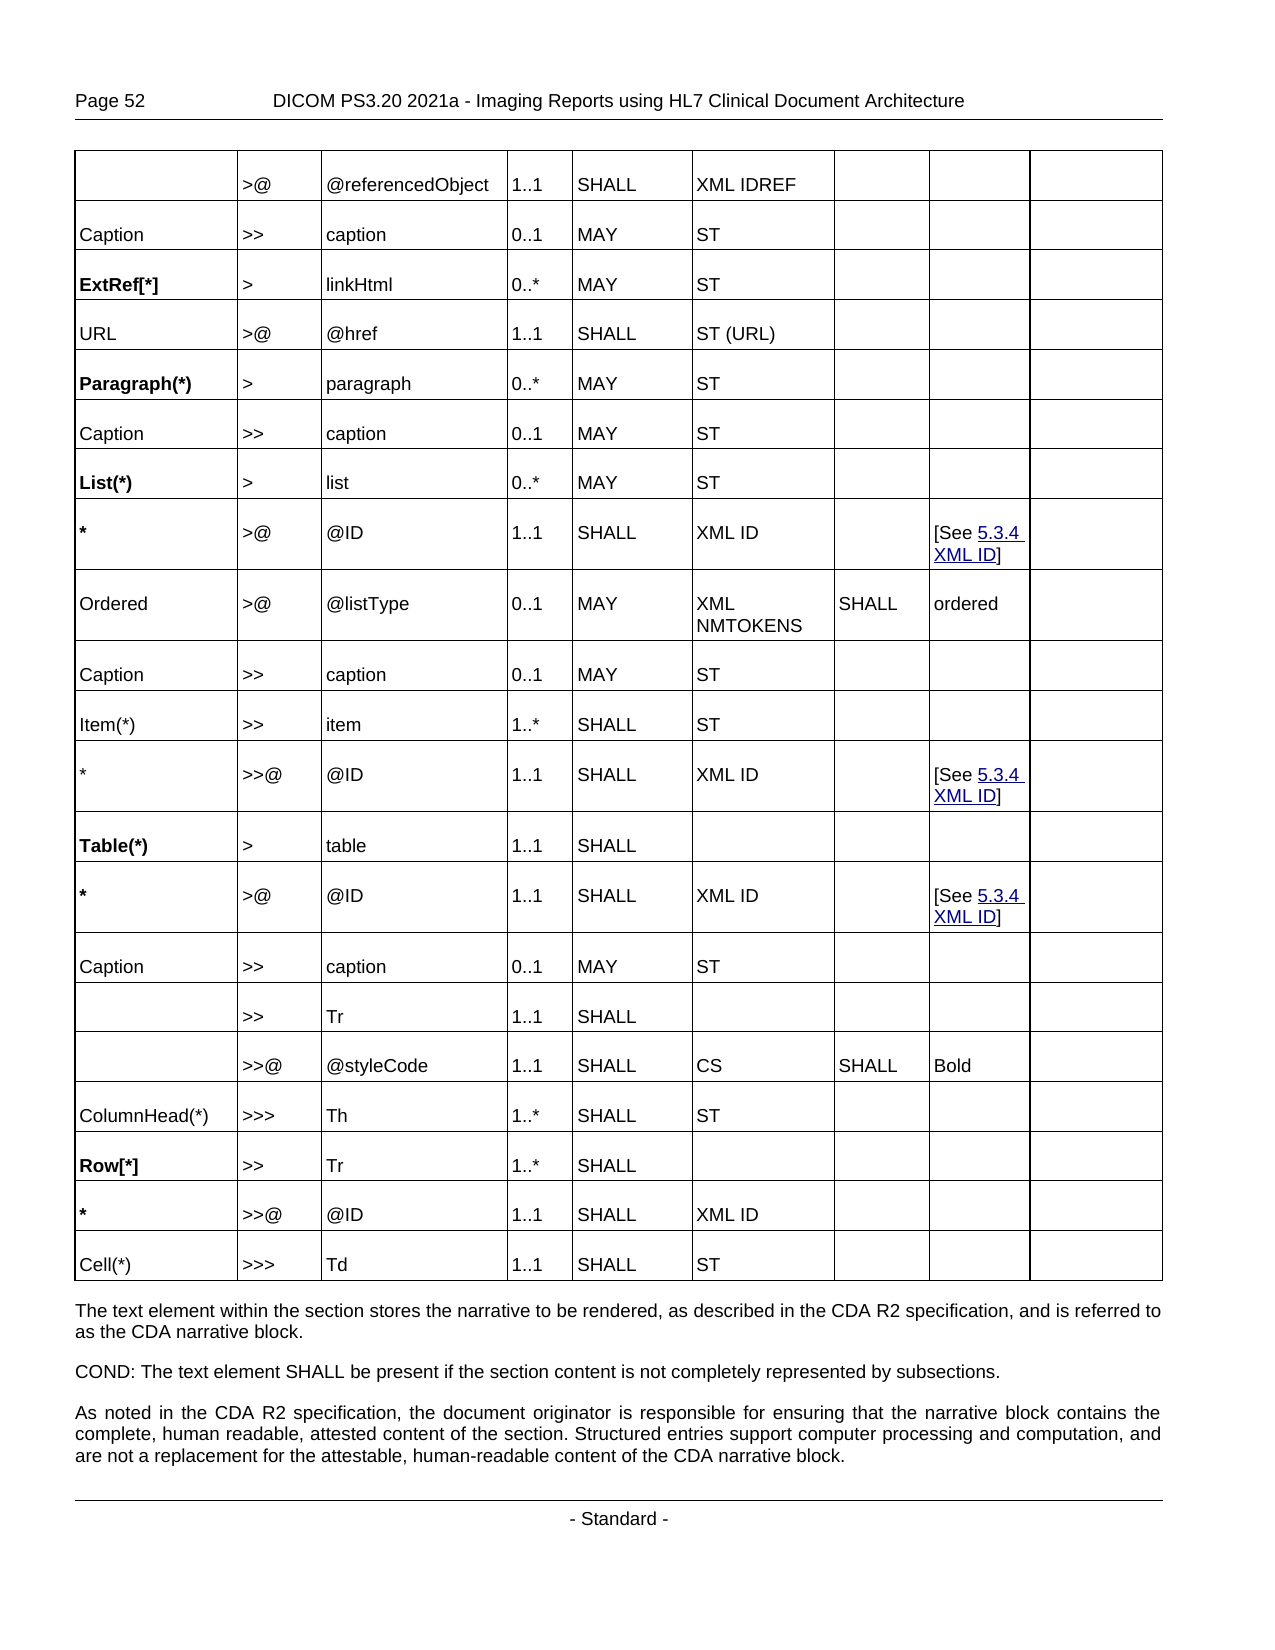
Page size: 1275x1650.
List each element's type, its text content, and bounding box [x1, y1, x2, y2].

table_cell item [322, 691, 507, 740]
table_cell [1031, 812, 1162, 861]
table_cell >@ [238, 862, 321, 932]
table_cell SHALL [835, 570, 929, 640]
table_cell @ID [322, 1181, 507, 1230]
table_cell [76, 151, 237, 200]
table_cell [930, 691, 1029, 740]
table_cell XML ID [693, 1181, 834, 1230]
table_cell [835, 300, 929, 349]
table_cell > [238, 812, 321, 861]
table_cell SHALL [573, 1231, 692, 1280]
table_cell >>@ [238, 1181, 321, 1230]
table_cell ordered [930, 570, 1029, 640]
table_cell 0..1 [508, 933, 572, 982]
table_cell [1031, 250, 1162, 299]
table_cell 0..* [508, 449, 572, 498]
table_cell [930, 1181, 1029, 1230]
table_cell [1031, 1231, 1162, 1280]
table_cell * [76, 1181, 237, 1230]
table_cell >>> [238, 1082, 321, 1131]
table_cell ST [693, 449, 834, 498]
table_cell Item(*) [76, 691, 237, 740]
table_cell Caption [76, 641, 237, 690]
table_cell Table(*) [76, 812, 237, 861]
table_cell [835, 1231, 929, 1280]
table_cell >> [238, 1132, 321, 1180]
table_cell [1031, 691, 1162, 740]
table_cell @ID [322, 862, 507, 932]
table_cell caption [322, 201, 507, 249]
table_cell Caption [76, 201, 237, 249]
table_cell caption [322, 933, 507, 982]
table_cell [1031, 151, 1162, 200]
table_cell Caption [76, 933, 237, 982]
table_cell MAY [573, 933, 692, 982]
table_cell >@ [238, 151, 321, 200]
table_cell Cell(*) [76, 1231, 237, 1280]
table_cell [835, 741, 929, 811]
table_cell Ordered [76, 570, 237, 640]
table_cell @styleCode [322, 1032, 507, 1081]
table_cell SHALL [573, 691, 692, 740]
text The text element within the section stores the narrative to be rendered, as described in the CDA R2 specification, and is referred to as the CDA narrative block. [75, 1299, 1162, 1343]
table_cell [930, 1132, 1029, 1180]
table_cell [930, 250, 1029, 299]
table_cell XML ID [693, 862, 834, 932]
table_cell >@ [238, 499, 321, 569]
table_cell >>> [238, 1231, 321, 1280]
table_cell 1..1 [508, 151, 572, 200]
table_cell [76, 983, 237, 1031]
table_cell SHALL [835, 1032, 929, 1081]
table_cell [1031, 350, 1162, 398]
table_cell Row[*] [76, 1132, 237, 1180]
table_cell [930, 449, 1029, 498]
table_cell 1..1 [508, 300, 572, 349]
table_cell [930, 300, 1029, 349]
table_cell >> [238, 641, 321, 690]
table_cell 1..1 [508, 741, 572, 811]
table_cell 1..* [508, 691, 572, 740]
table_cell [693, 812, 834, 861]
table_cell [1031, 400, 1162, 448]
table_cell [835, 641, 929, 690]
table_cell List(*) [76, 449, 237, 498]
table_cell caption [322, 400, 507, 448]
table_cell SHALL [573, 1032, 692, 1081]
table_cell 0..1 [508, 400, 572, 448]
table_cell 1..1 [508, 812, 572, 861]
table_cell 0..* [508, 350, 572, 398]
table_cell * [76, 741, 237, 811]
table_cell [1031, 570, 1162, 640]
table_cell [1031, 1132, 1162, 1180]
table_cell @ID [322, 741, 507, 811]
table_cell 1..* [508, 1082, 572, 1131]
table_cell >>@ [238, 1032, 321, 1081]
table_cell ST [693, 691, 834, 740]
table_cell Tr [322, 1132, 507, 1180]
table_cell Ext​Ref[*] [76, 250, 237, 299]
table_cell MAY [573, 250, 692, 299]
table_cell [See 5.3.4 XML ID] [930, 862, 1029, 932]
table_cell [1031, 1181, 1162, 1230]
table_cell >> [238, 400, 321, 448]
table_cell [835, 350, 929, 398]
table_cell 0..1 [508, 570, 572, 640]
table_cell [1031, 641, 1162, 690]
table_cell Td [322, 1231, 507, 1280]
table_cell [693, 983, 834, 1031]
table_cell URL [76, 300, 237, 349]
table_cell > [238, 350, 321, 398]
table_cell >@ [238, 300, 321, 349]
table_cell Tr [322, 983, 507, 1031]
table_cell XML IDREF [693, 151, 834, 200]
table_cell XML ID [693, 499, 834, 569]
table_cell 1..1 [508, 1231, 572, 1280]
table_cell XML NMTOKENS [693, 570, 834, 640]
table_cell ST (URL) [693, 300, 834, 349]
table_cell >> [238, 201, 321, 249]
table_cell MAY [573, 570, 692, 640]
table_cell ST [693, 641, 834, 690]
table_cell @referencedObject [322, 151, 507, 200]
table_cell SHALL [573, 300, 692, 349]
table_cell [693, 1132, 834, 1180]
table_cell [835, 1082, 929, 1131]
table_cell [835, 151, 929, 200]
table_cell SHALL [573, 741, 692, 811]
table_cell [1031, 862, 1162, 932]
table_cell @listType [322, 570, 507, 640]
text As noted in the CDA R2 specification, the document originator is responsible for ensuring that the narrative block contains the complete, human readable, attested content of the section. Structured entries support computer processing and computation, and are not a replacement for the attestable, human-readable content of the CDA narrative block. [75, 1402, 1162, 1466]
table_cell 1..1 [508, 862, 572, 932]
table_cell ST [693, 350, 834, 398]
table_cell [See 5.3.4 XML ID] [930, 499, 1029, 569]
table_cell Paragraph(*) [76, 350, 237, 398]
table_cell list [322, 449, 507, 498]
table_cell [1031, 1082, 1162, 1131]
table_cell caption [322, 641, 507, 690]
table_cell 0..1 [508, 641, 572, 690]
table_cell [1031, 201, 1162, 249]
table_cell [See 5.3.4 XML ID] [930, 741, 1029, 811]
table_cell SHALL [573, 1132, 692, 1180]
table_cell ST [693, 201, 834, 249]
table_cell [835, 691, 929, 740]
table_cell [835, 933, 929, 982]
table_cell Caption [76, 400, 237, 448]
table_cell >> [238, 983, 321, 1031]
table_cell [930, 933, 1029, 982]
table_cell [930, 1231, 1029, 1280]
table_cell XML ID [693, 741, 834, 811]
table_cell SHALL [573, 499, 692, 569]
table_cell [1031, 300, 1162, 349]
table_cell [1031, 983, 1162, 1031]
table_cell MAY [573, 449, 692, 498]
table_cell > [238, 250, 321, 299]
table_cell 0..* [508, 250, 572, 299]
table_cell [835, 983, 929, 1031]
table_cell link​Html [322, 250, 507, 299]
table_cell [835, 201, 929, 249]
table_cell MAY [573, 641, 692, 690]
table_cell [76, 1032, 237, 1081]
table_cell Column​Head(*) [76, 1082, 237, 1131]
table_cell [930, 201, 1029, 249]
table_cell table [322, 812, 507, 861]
table_cell @ID [322, 499, 507, 569]
table_cell paragraph [322, 350, 507, 398]
table_cell [835, 812, 929, 861]
table_cell SHALL [573, 1181, 692, 1230]
table_cell [835, 1181, 929, 1230]
table_cell >@ [238, 570, 321, 640]
table_cell [930, 812, 1029, 861]
table_cell [1031, 499, 1162, 569]
table_cell CS [693, 1032, 834, 1081]
table_cell [835, 400, 929, 448]
table_cell [930, 983, 1029, 1031]
table_cell * [76, 499, 237, 569]
table_cell [835, 250, 929, 299]
table_cell MAY [573, 201, 692, 249]
table_cell 1..1 [508, 983, 572, 1031]
table_cell SHALL [573, 151, 692, 200]
table_cell [1031, 1032, 1162, 1081]
table_cell [930, 151, 1029, 200]
table_cell ST [693, 400, 834, 448]
table_cell [1031, 741, 1162, 811]
table_cell 0..1 [508, 201, 572, 249]
table_cell 1..* [508, 1132, 572, 1180]
text COND: The text element SHALL be present if the section content is not completely represented by subsections. [75, 1361, 1162, 1383]
table_cell [930, 350, 1029, 398]
table_cell MAY [573, 400, 692, 448]
table_cell MAY [573, 350, 692, 398]
table_cell ST [693, 1082, 834, 1131]
table_cell > [238, 449, 321, 498]
table_cell >> [238, 933, 321, 982]
table_cell SHALL [573, 862, 692, 932]
table_cell ST [693, 933, 834, 982]
table_cell [1031, 449, 1162, 498]
table_cell @href [322, 300, 507, 349]
table_cell [930, 1082, 1029, 1131]
table_cell [835, 449, 929, 498]
table_cell >>@ [238, 741, 321, 811]
table_cell SHALL [573, 1082, 692, 1131]
table_cell 1..1 [508, 499, 572, 569]
table_cell [930, 641, 1029, 690]
table_cell Bold [930, 1032, 1029, 1081]
table_cell >> [238, 691, 321, 740]
table_cell [835, 1132, 929, 1180]
table_cell SHALL [573, 983, 692, 1031]
table_cell SHALL [573, 812, 692, 861]
table_cell ST [693, 250, 834, 299]
table_cell Th [322, 1082, 507, 1131]
table_cell [835, 862, 929, 932]
table_cell * [76, 862, 237, 932]
table_cell [835, 499, 929, 569]
table_cell 1..1 [508, 1032, 572, 1081]
table_cell 1..1 [508, 1181, 572, 1230]
table_cell [1031, 933, 1162, 982]
table_cell ST [693, 1231, 834, 1280]
table_cell [930, 400, 1029, 448]
